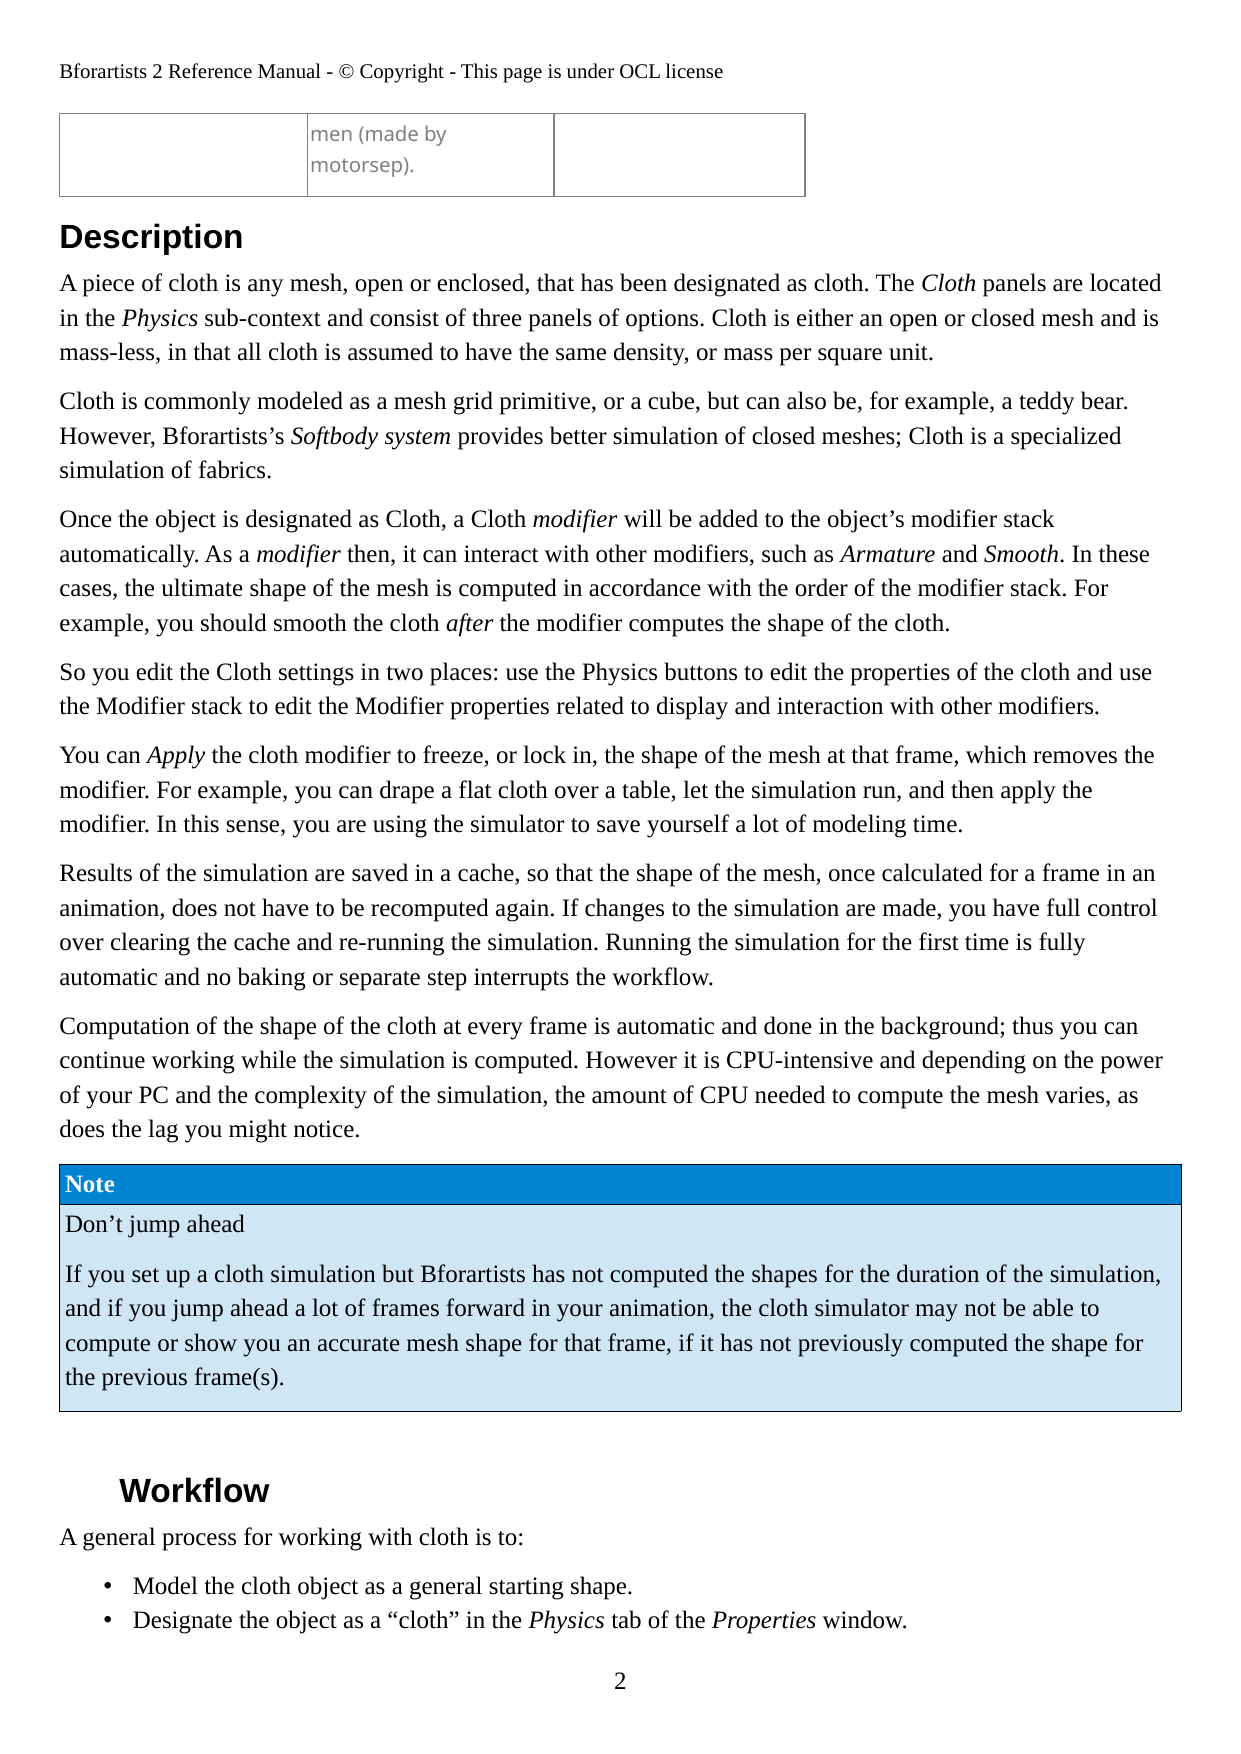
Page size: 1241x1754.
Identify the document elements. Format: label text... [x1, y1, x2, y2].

list Designate the object as a “cloth” in the Physics tab of the Properties window. [103, 1605, 1181, 1634]
table_header [555, 114, 804, 196]
text Computation of the shape of the cloth at every frame is automatic and done in the background; thus you can continue working while the simulation is computed. However it is CPU-intensive and depending on the power of your PC and the complexity of the simulation, the amount of CPU needed to compute the mesh varies, as does the lag you might notice. [59, 1011, 1181, 1143]
table_cell Don’t jump ahead If you set up a cloth simulation but Bforartists has not computed the shapes for the duration of the simulation, and if you jump ahead a lot of frames forward in your animation, the cloth simulator may not be able to compute or show you an accurate mesh shape for that frame, if it has not previously computed the shape for the previous frame(s). [60, 1205, 1181, 1411]
text A piece of cloth is any mesh, open or enclosed, that has been designated as cloth. The Cloth panels are located in the Physics sub-context and consist of three panels of options. Cloth is either an open or closed mesh and is mass-less, in that all cloth is assumed to have the same density, or mass per square unit. [59, 268, 1181, 366]
text Cloth is commonly modeled as a mesh grid primitive, or a cube, but can also be, for example, a teddy bear. However, Bforartists’s Softbody system provides better simulation of closed meshes; Cloth is a specialized simulation of fabrics. [59, 386, 1181, 484]
table_header [60, 114, 307, 196]
table_header Note [60, 1165, 1181, 1204]
text So you edit the Cloth settings in two places: use the Physics buttons to edit the properties of the cloth and use the Modifier stack to edit the Modifier properties related to display and interaction with other modifiers. [59, 657, 1181, 720]
subtitle Workflow [59, 1432, 1181, 1509]
text You can Apply the cloth modifier to freeze, or lock in, the shape of the mesh at that frame, which removes the modifier. For example, you can drape a flat cloth over a table, let the simulation run, and then apply the modifier. In this sense, you are using the simulator to save yourself a lot of modeling time. [59, 740, 1181, 838]
text A general process for working with cloth is to: [59, 1522, 1181, 1551]
subtitle Description [59, 217, 1181, 256]
text Once the object is designated as Cloth, a Cloth modifier will be added to the object’s modifier stack automatically. As a modifier then, it can interact with other modifiers, such as Armature and Smooth. In these cases, the ultimate shape of the mesh is computed in accordance with the order of the modifier stack. For example, you should smooth the cloth after the modifier computes the shape of the cloth. [59, 504, 1181, 637]
table_header men (made by motorsep). [308, 114, 553, 196]
text Results of the simulation are saved in a cache, so that the shape of the mesh, once calculated for a frame in an animation, does not have to be recomputed again. If changes to the simulation are made, you have full control over clearing the cache and re-running the simulation. Running the simulation for the first time is fully automatic and no baking or separate step interrupts the workflow. [59, 858, 1181, 991]
list Model the cloth object as a general starting shape. [103, 1571, 1181, 1600]
